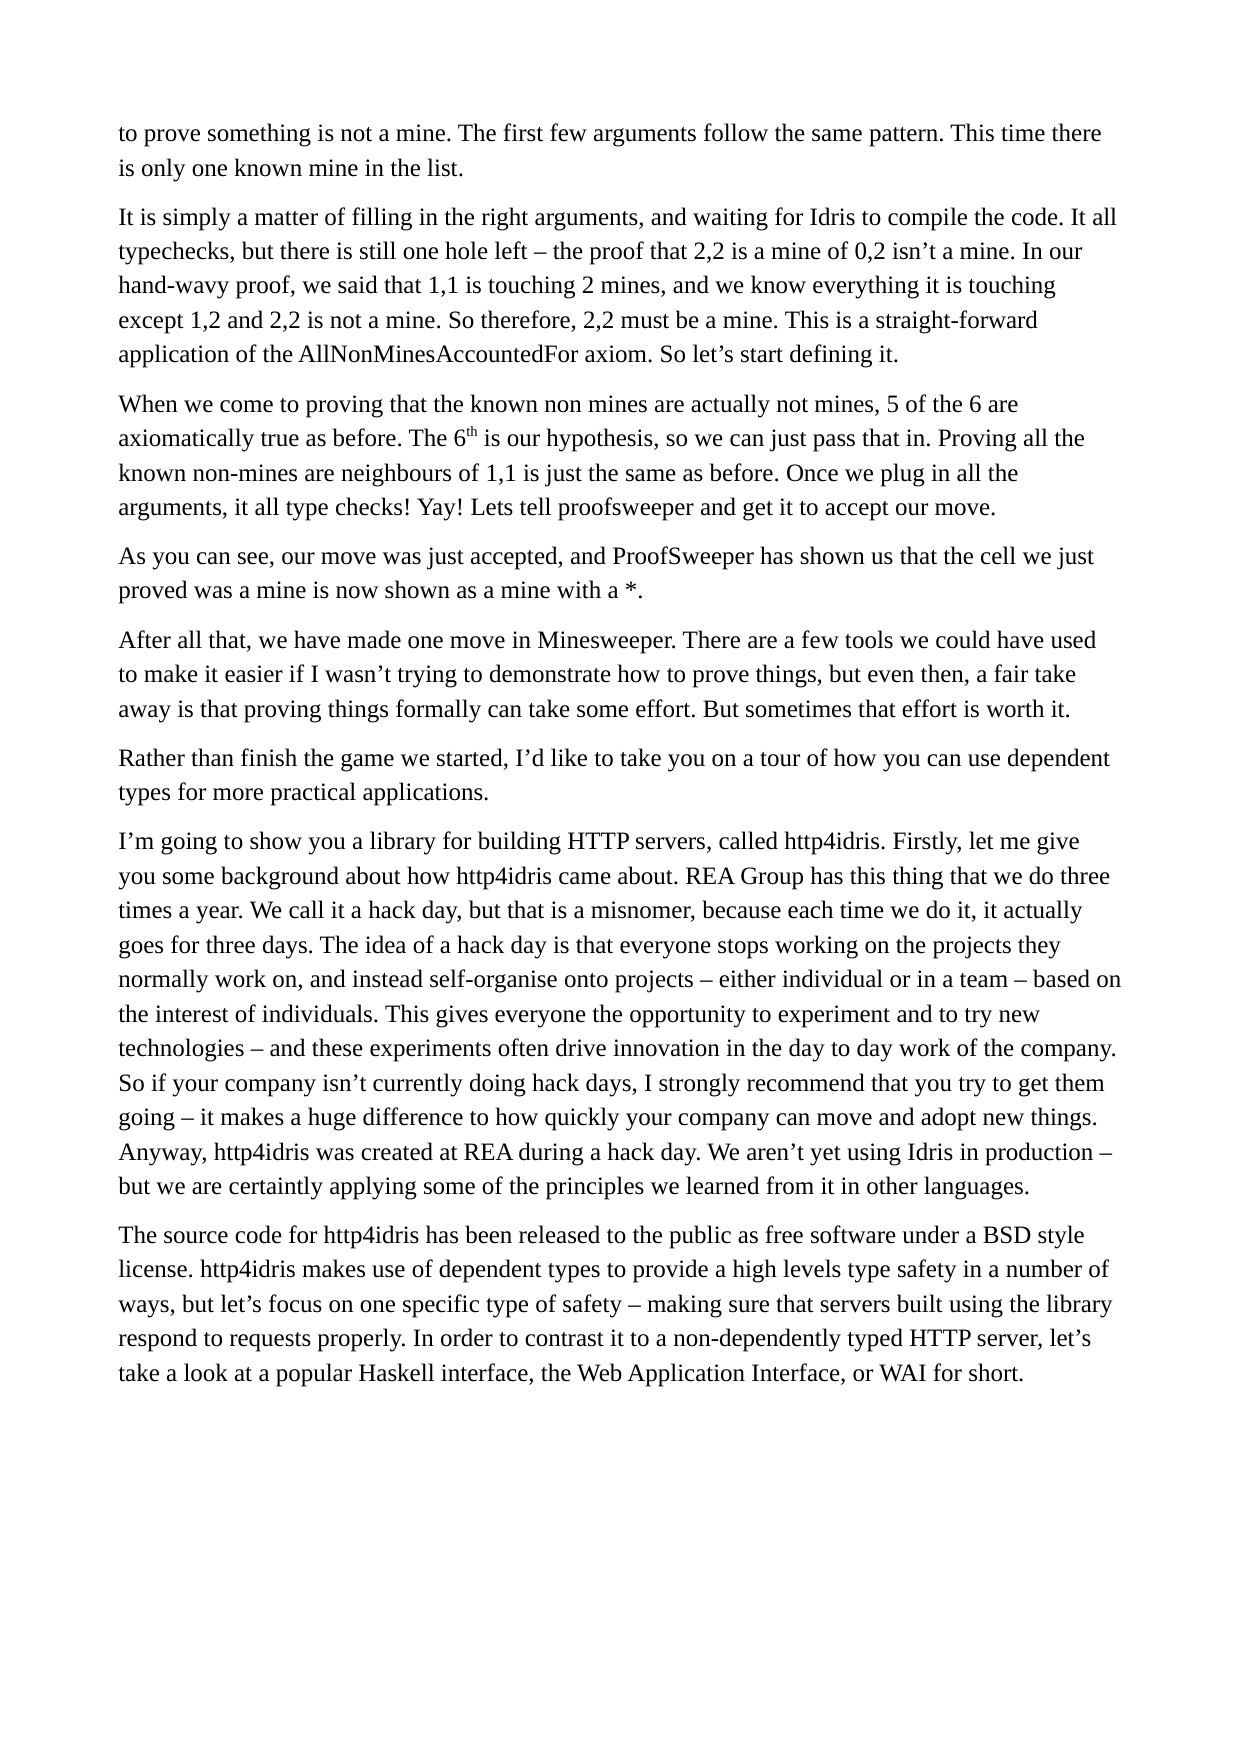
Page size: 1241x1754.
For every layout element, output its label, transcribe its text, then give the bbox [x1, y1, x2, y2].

text Rather than finish the game we started, I’d like to take you on a tour of how you can use dependent types for more practical applications. [118, 743, 1122, 806]
text I’m going to show you a library for building HTTP servers, called http4idris. Firstly, let me give you some background about how http4idris came about. REA Group has this thing that we do three times a year. We call it a hack day, but that is a misnomer, because each time we do it, it actually goes for three days. The idea of a hack day is that everyone stops working on the projects they normally work on, and instead self-organise onto projects – either individual or in a team – based on the interest of individuals. This gives everyone the opportunity to experiment and to try new technologies – and these experiments often drive innovation in the day to day work of the company. So if your company isn’t currently doing hack days, I strongly recommend that you try to get them going – it makes a huge difference to how quickly your company can move and adopt new things. Anyway, http4idris was created at REA during a hack day. We aren’t yet using Idris in production – but we are certaintly applying some of the principles we learned from it in other languages. [118, 826, 1122, 1200]
text After all that, we have made one move in Minesweeper. There are a few tools we could have used to make it easier if I wasn’t trying to demonstrate how to prove things, but even then, a fair take away is that proving things formally can take some effort. But sometimes that effort is worth it. [118, 625, 1122, 722]
text to prove something is not a mine. The first few arguments follow the same pattern. This time there is only one known mine in the list. [118, 118, 1122, 181]
text It is simply a matter of filling in the right arguments, and waiting for Idris to compile the code. It all typechecks, but there is still one hole left – the proof that 2,2 is a mine of 0,2 isn’t a mine. In our hand-wavy proof, we said that 1,1 is touching 2 mines, and we know everything it is touching except 1,2 and 2,2 is not a mine. So therefore, 2,2 must be a mine. This is a straight-forward application of the AllNonMinesAccountedFor axiom. So let’s start defining it. [118, 202, 1122, 368]
text When we come to proving that the known non mines are actually not mines, 5 of the 6 are axiomatically true as before. The 6th is our hypothesis, so we can just pass that in. Proving all the known non-mines are neighbours of 1,1 is just the same as before. Once we plug in all the arguments, it all type checks! Yay! Lets tell proofsweeper and get it to accept our move. [118, 389, 1122, 521]
text The source code for http4idris has been released to the public as free software under a BSD style license. http4idris makes use of dependent types to provide a high levels type safety in a number of ways, but let’s focus on one specific type of safety – making sure that servers built using the library respond to requests properly. In order to contrast it to a non-dependently typed HTTP server, let’s take a look at a popular Haskell interface, the Web Application Interface, or WAI for short. [118, 1220, 1122, 1387]
text As you can see, our move was just accepted, and ProofSweeper has shown us that the cell we just proved was a mine is now shown as a mine with a *. [118, 541, 1122, 604]
